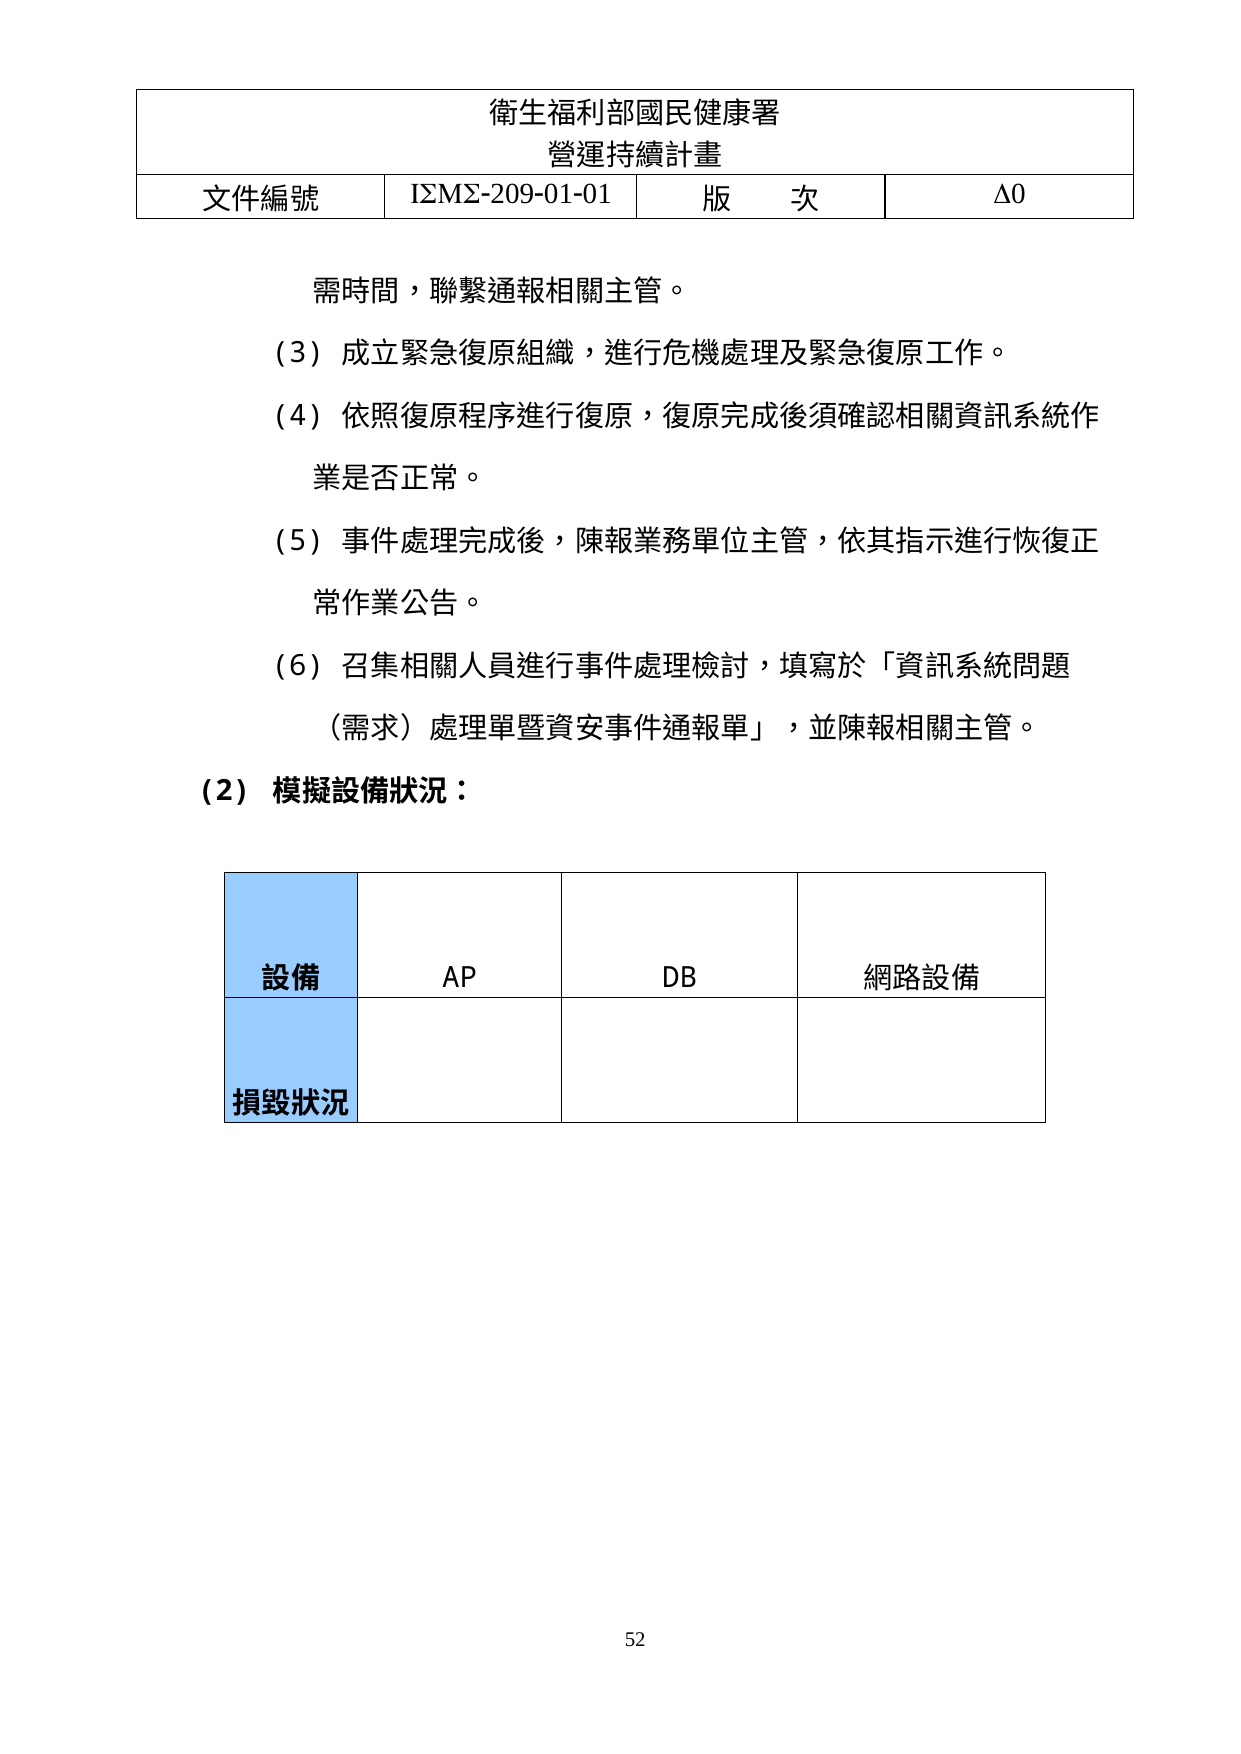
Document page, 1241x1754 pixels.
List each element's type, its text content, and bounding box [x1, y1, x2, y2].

table_cell [358, 998, 561, 1122]
text (5) 事件處理完成後，陳報業務單位主管，依其指示進行恢復正常作業公告。 [219, 497, 1122, 622]
text (6) 召集相關人員進行事件處理檢討，填寫於「資訊系統問題（需求）處理單暨資安事件通報單」，並陳報相關主管。 [219, 622, 1122, 747]
text (3) 成立緊急復原組織，進行危機處理及緊急復原工作。 [219, 309, 1122, 372]
text (4) 依照復原程序進行復原，復原完成後須確認相關資訊系統作業是否正常。 [219, 372, 1122, 497]
table_header AP [358, 873, 561, 997]
text 需時間，聯繫通報相關主管。 [219, 247, 1122, 309]
list 模擬設備狀況： [198, 747, 1122, 809]
table_header DB [562, 873, 797, 997]
table_cell [562, 998, 797, 1122]
table_header 設備 [225, 873, 357, 997]
table_cell [798, 998, 1045, 1122]
table_cell 損毀狀況 [225, 998, 357, 1122]
table_header 網路設備 [798, 873, 1045, 997]
